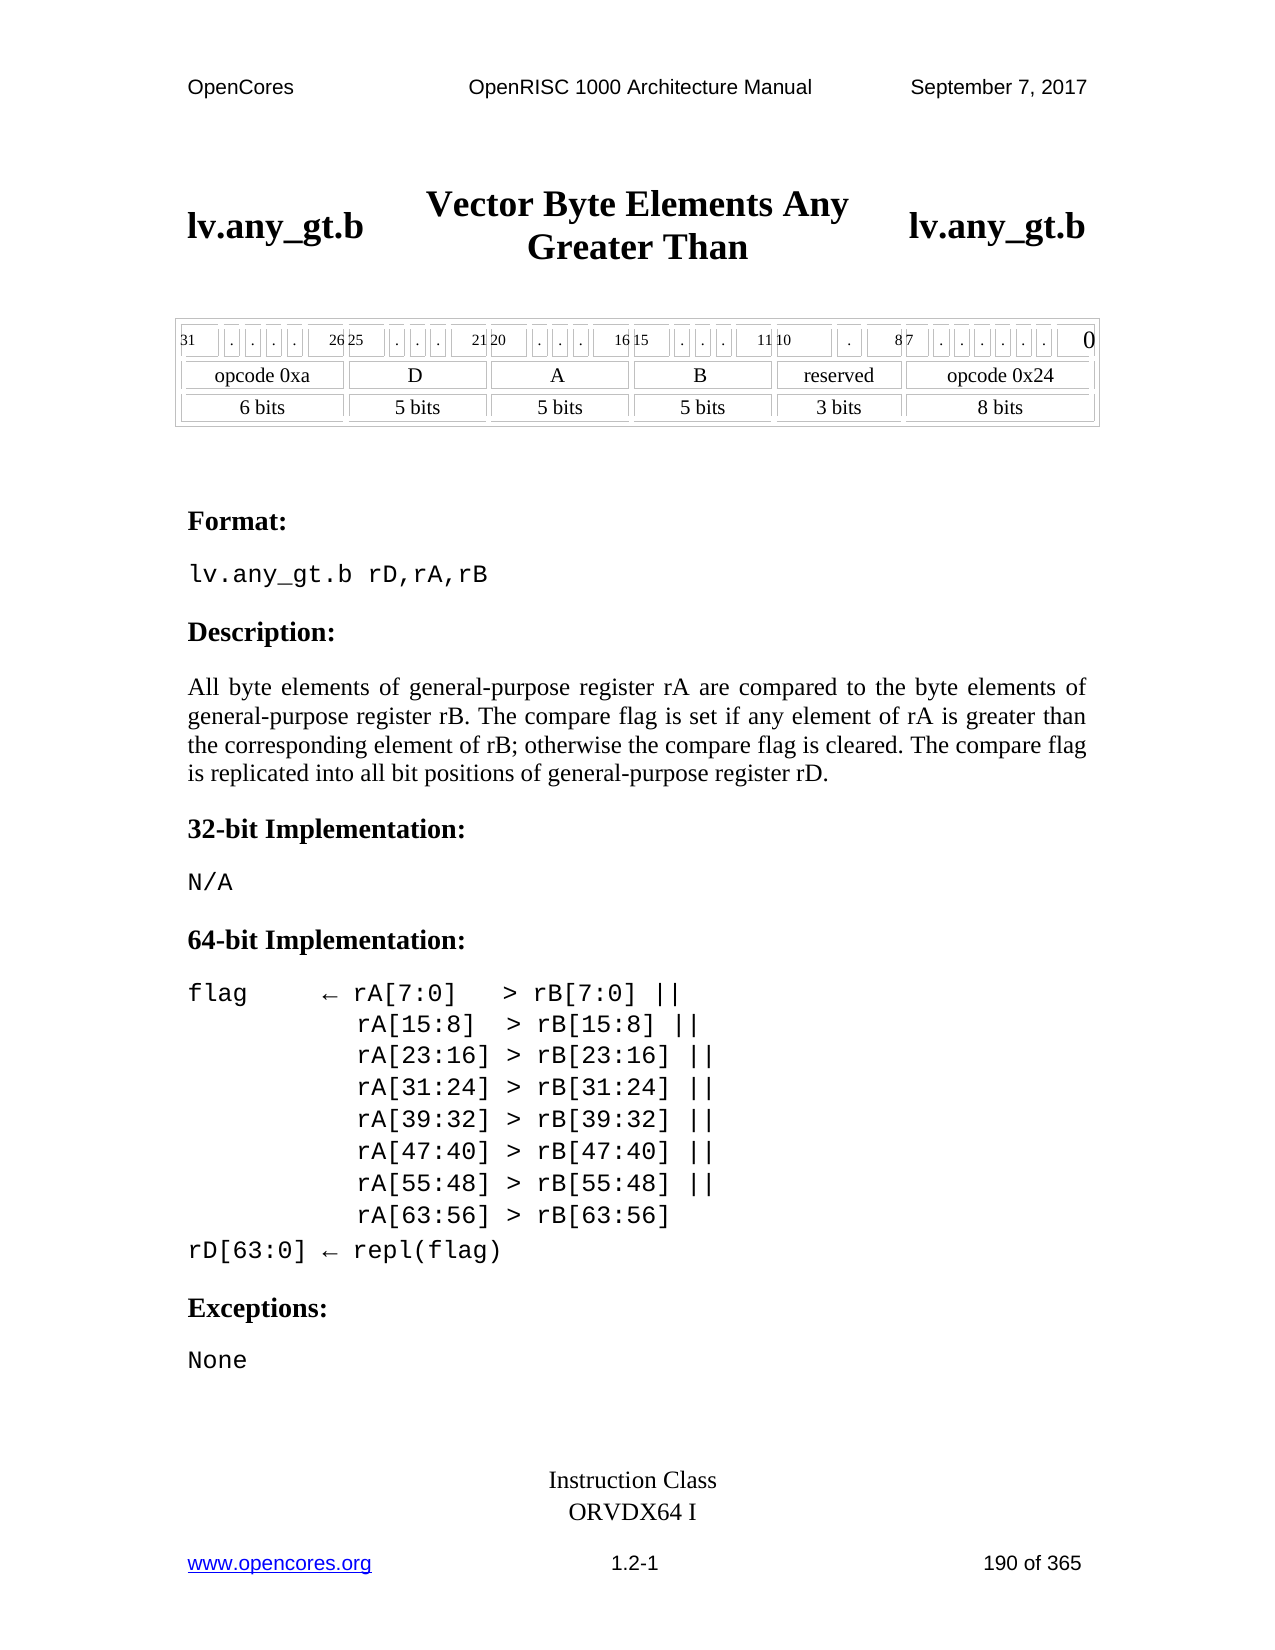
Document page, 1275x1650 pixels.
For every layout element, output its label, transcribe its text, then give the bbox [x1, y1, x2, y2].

text lv.any_gt.b rD,rA,rB [187, 561, 1087, 590]
text flag ← rA[7:0] > rB[7:0] || rA[15:8] > rB[15:8] || rA[23:16] > rB[23:16] || rA[31:24] > rB[31:24] || rA[39:32] > rB[39:32] || rA[47:40] > rB[47:40] || rA[55:48] > rB[55:48] || rA[63:56] > rB[63:56] rD[63:0] ← repl(flag) [187, 980, 1087, 1266]
text Format: [187, 504, 1087, 536]
text Exceptions: [187, 1291, 1087, 1323]
text N/A [187, 869, 1087, 898]
text None [187, 1348, 1087, 1376]
text All byte elements of general-purpose register rA are compared to the byte elements of general-purpose register rB. The compare flag is set if any element of rA is greater than the corresponding element of rB; otherwise the compare flag is cleared. The compare flag is replicated into all bit positions of general-purpose register rD. [187, 672, 1087, 787]
text 32-bit Implementation: [187, 812, 1087, 844]
text Description: [187, 615, 1087, 647]
text 64-bit Implementation: [187, 923, 1087, 955]
